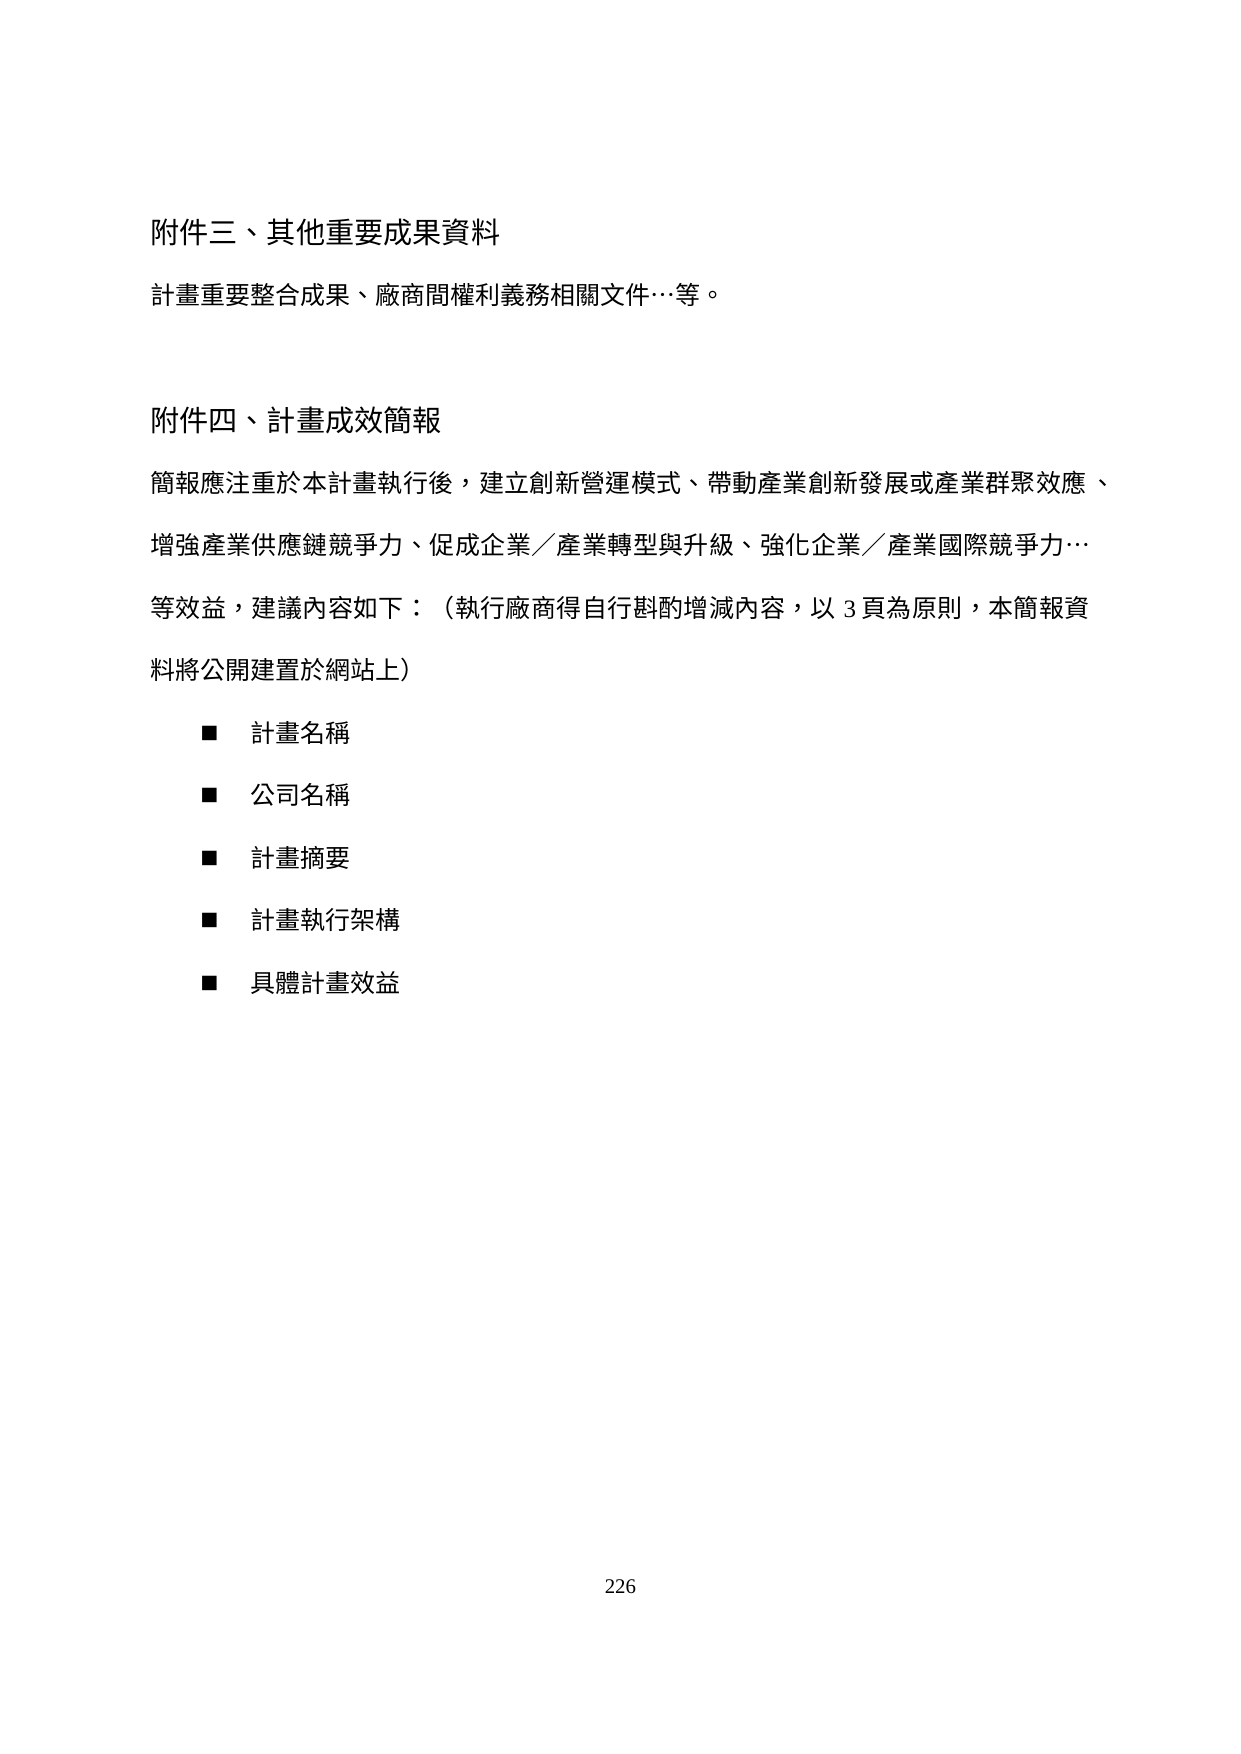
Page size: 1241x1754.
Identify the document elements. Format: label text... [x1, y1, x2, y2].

list 計畫執行架構 [200, 877, 1090, 939]
list 公司名稱 [200, 752, 1090, 814]
text 計畫重要整合成果、廠商間權利義務相關文件…等。 [150, 252, 1090, 314]
text 附件四、計畫成效簡報 [150, 377, 1090, 439]
text 附件三、其他重要成果資料 [150, 189, 1090, 252]
list 計畫名稱 [200, 689, 1090, 752]
list 計畫摘要 [200, 814, 1090, 877]
text 簡報應注重於本計畫執行後，建立創新營運模式、帶動產業創新發展或產業群聚效應、增強產業供應鏈競爭力、促成企業／產業轉型與升級、強化企業／產業國際競爭力…等效益，建議內容如下：（執行廠商得自行斟酌增減內容，以3頁為原則，本簡報資料將公開建置於網站上） [150, 439, 1090, 689]
list 具體計畫效益 [200, 939, 1090, 1002]
